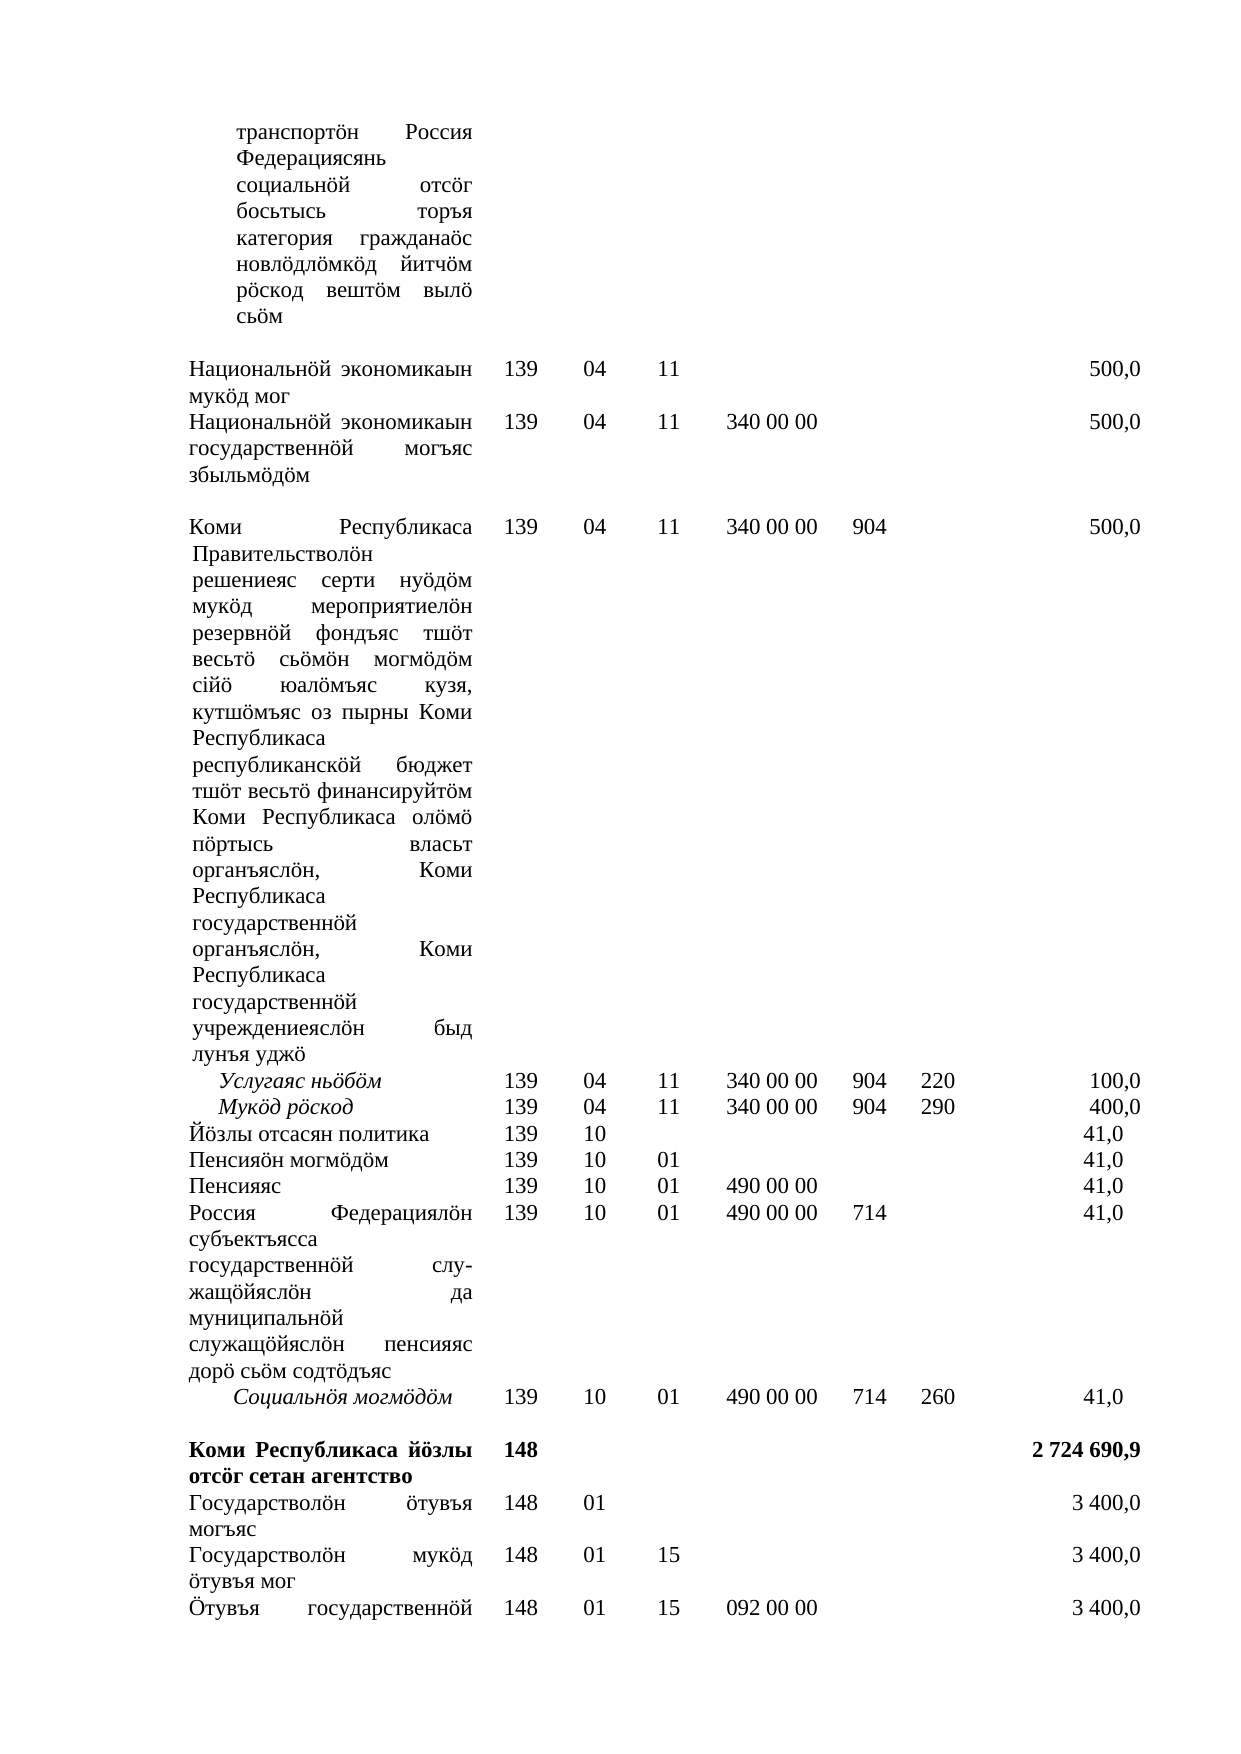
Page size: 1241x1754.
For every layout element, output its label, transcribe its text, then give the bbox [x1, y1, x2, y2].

table_cell 41,0 [975, 1172, 1152, 1199]
table_cell 092 00 00 [705, 1594, 838, 1620]
table_cell 01 [631, 1146, 705, 1172]
table_cell [705, 1120, 838, 1146]
table_cell 15 [631, 1594, 705, 1620]
table_cell 15 [631, 1541, 705, 1594]
table_cell 10 [558, 1120, 631, 1146]
table_cell [838, 1120, 901, 1146]
table_cell [1152, 355, 1196, 408]
table_cell [901, 1594, 974, 1620]
table_cell [1152, 1067, 1196, 1093]
table_cell 139 [484, 1120, 558, 1146]
table_cell [177, 1410, 484, 1436]
table_cell 714 [838, 1199, 901, 1383]
table_cell Öтувъя государственнöй [177, 1594, 484, 1620]
table_cell [631, 1410, 705, 1436]
table_cell [705, 1410, 838, 1436]
table_cell [1152, 118, 1196, 355]
table_cell 10 [558, 1146, 631, 1172]
table_cell 41,0 [975, 1120, 1152, 1146]
table_cell 904 [838, 1093, 901, 1119]
table_cell 11 [631, 355, 705, 408]
table_cell 904 [838, 1067, 901, 1093]
table_cell 500,0 [975, 408, 1152, 513]
table_cell [901, 1436, 974, 1488]
table_cell [901, 408, 974, 513]
table_cell 01 [631, 1383, 705, 1409]
table_cell 11 [631, 514, 705, 1067]
table_cell [631, 1489, 705, 1541]
table_cell [631, 1436, 705, 1488]
table_cell [901, 1541, 974, 1594]
table_cell 01 [631, 1199, 705, 1383]
table_cell 340 00 00 [705, 408, 838, 513]
table_cell 04 [558, 1093, 631, 1119]
table_cell 04 [558, 514, 631, 1067]
table_cell [705, 1541, 838, 1594]
table_cell 148 [484, 1489, 558, 1541]
table_cell 41,0 [975, 1383, 1152, 1409]
table_cell 2 724 690,9 [975, 1436, 1152, 1488]
table_cell [838, 1410, 901, 1436]
table_cell [901, 1199, 974, 1383]
table_cell Россия Федерациялöн субъектъясса государственнöй слу­жащöйяслöн да муниципальнöй служащöйяслöн пен­сияяс дорö сьöм сод­тöдъяс [177, 1199, 484, 1383]
table_cell 148 [484, 1436, 558, 1488]
table_cell 490 00 00 [705, 1199, 838, 1383]
table_cell 01 [631, 1172, 705, 1199]
table_cell 10 [558, 1383, 631, 1409]
table_cell [901, 118, 974, 355]
table_cell 139 [484, 1146, 558, 1172]
table_cell [705, 1436, 838, 1488]
table_cell [1152, 1541, 1196, 1594]
table_cell [1152, 1410, 1196, 1436]
table_cell [1152, 1172, 1196, 1199]
table_cell Социальнöя могмöдöм [177, 1383, 484, 1409]
table_cell [1152, 408, 1196, 513]
table_cell 11 [631, 408, 705, 513]
table_cell [838, 408, 901, 513]
table_cell [1152, 1199, 1196, 1383]
table_cell 04 [558, 408, 631, 513]
table_cell [558, 118, 631, 355]
table_cell [705, 1146, 838, 1172]
table_cell [901, 1120, 974, 1146]
table_cell 41,0 [975, 1199, 1152, 1383]
table_cell 148 [484, 1541, 558, 1594]
table_cell 10 [558, 1199, 631, 1383]
table_cell 3 400,0 [975, 1489, 1152, 1541]
table_cell [484, 1410, 558, 1436]
table_cell 340 00 00 [705, 514, 838, 1067]
table_cell 139 [484, 1093, 558, 1119]
table_cell Пенсияöн могмöдöм [177, 1146, 484, 1172]
table_cell 340 00 00 [705, 1067, 838, 1093]
table_cell [901, 1489, 974, 1541]
table_cell [838, 1172, 901, 1199]
table_cell 400,0 [975, 1093, 1152, 1119]
table_cell 04 [558, 355, 631, 408]
table_cell Мукöд рöскод [177, 1093, 484, 1119]
table_cell 11 [631, 1067, 705, 1093]
table_cell 139 [484, 355, 558, 408]
table_cell 260 [901, 1383, 974, 1409]
table_cell [1152, 1093, 1196, 1119]
table_cell [1152, 1120, 1196, 1146]
table_cell [705, 1489, 838, 1541]
table_cell [838, 1436, 901, 1488]
table_cell [901, 1172, 974, 1199]
table_cell [838, 1541, 901, 1594]
table_cell 220 [901, 1067, 974, 1093]
table_cell 290 [901, 1093, 974, 1119]
table_cell Йöзлы отсасян политика [177, 1120, 484, 1146]
table_cell 01 [558, 1541, 631, 1594]
table_cell 490 00 00 [705, 1172, 838, 1199]
table_cell [1152, 1594, 1196, 1620]
table_cell 3 400,0 [975, 1541, 1152, 1594]
table_cell 139 [484, 514, 558, 1067]
table_cell [1152, 1436, 1196, 1488]
table_cell [838, 118, 901, 355]
table_cell 04 [558, 1067, 631, 1093]
table_cell 41,0 [975, 1146, 1152, 1172]
table_cell [705, 355, 838, 408]
table_cell 500,0 [975, 514, 1152, 1067]
table_cell [1152, 514, 1196, 1067]
table_cell 01 [558, 1594, 631, 1620]
table_cell 11 [631, 1093, 705, 1119]
table_cell [484, 118, 558, 355]
table_cell Коми Республикаса Правительстволöн решениеяс серти нуöдöм мукöд мероприятиелöн резервнöй фондъяс тшöт весьтö сьöмöн могмöдöм сiйö юалöмъяс кузя, кутшöмъяс оз пырны Коми Республикаса республиканскöй бюджет тшöт весьтö финансируйтöм Коми Республикаса олöмö пöртысь власьт органъяслöн, Коми Республикаса государственнöй органъяслöн, Коми Республикаса государственнöй учреждениеяслöн быд лунъя уджö [177, 514, 484, 1067]
table_cell [1152, 1383, 1196, 1409]
table_cell [901, 355, 974, 408]
table_cell Коми Республикаса йöзлы отсöг сетан агентство [177, 1436, 484, 1488]
table_cell 904 [838, 514, 901, 1067]
table_cell 500,0 [975, 355, 1152, 408]
table_cell Национальнöй экономикаын мукöд мог [177, 355, 484, 408]
table_cell [838, 1146, 901, 1172]
table_cell 10 [558, 1172, 631, 1199]
table_cell 139 [484, 1172, 558, 1199]
table_cell 139 [484, 1199, 558, 1383]
table_cell [975, 1410, 1152, 1436]
table_cell [1152, 1489, 1196, 1541]
table_cell 148 [484, 1594, 558, 1620]
table_cell 139 [484, 408, 558, 513]
table_cell [631, 1120, 705, 1146]
table_cell [838, 1489, 901, 1541]
table_cell транспортöн Россия Федерациясянь социальнöй отсöг босьтысь торъя категория гражданаöс новлöдлöмкöд йитчöм рöскод вештöм вылö сьöм [177, 118, 484, 355]
table_cell [705, 118, 838, 355]
table_cell 714 [838, 1383, 901, 1409]
table_cell Национальнöй экономикаын государственнöй могъяс збыльмöдöм [177, 408, 484, 513]
table_cell Услугаяс ньöбöм [177, 1067, 484, 1093]
table_cell [901, 1410, 974, 1436]
table_cell 139 [484, 1067, 558, 1093]
table_cell 490 00 00 [705, 1383, 838, 1409]
table_cell Государстволöн мукöд öтувъя мог [177, 1541, 484, 1594]
table_cell 340 00 00 [705, 1093, 838, 1119]
table_cell [558, 1410, 631, 1436]
table_cell 3 400,0 [975, 1594, 1152, 1620]
table_cell [975, 118, 1152, 355]
table_cell [558, 1436, 631, 1488]
table_cell Пенсияяс [177, 1172, 484, 1199]
table_cell 139 [484, 1383, 558, 1409]
table_cell 100,0 [975, 1067, 1152, 1093]
table_cell [901, 1146, 974, 1172]
table_cell Государстволöн öтувъя могъяс [177, 1489, 484, 1541]
table_cell [901, 514, 974, 1067]
table_cell [838, 1594, 901, 1620]
table_cell [1152, 1146, 1196, 1172]
table_cell [631, 118, 705, 355]
table_cell 01 [558, 1489, 631, 1541]
table_cell [838, 355, 901, 408]
